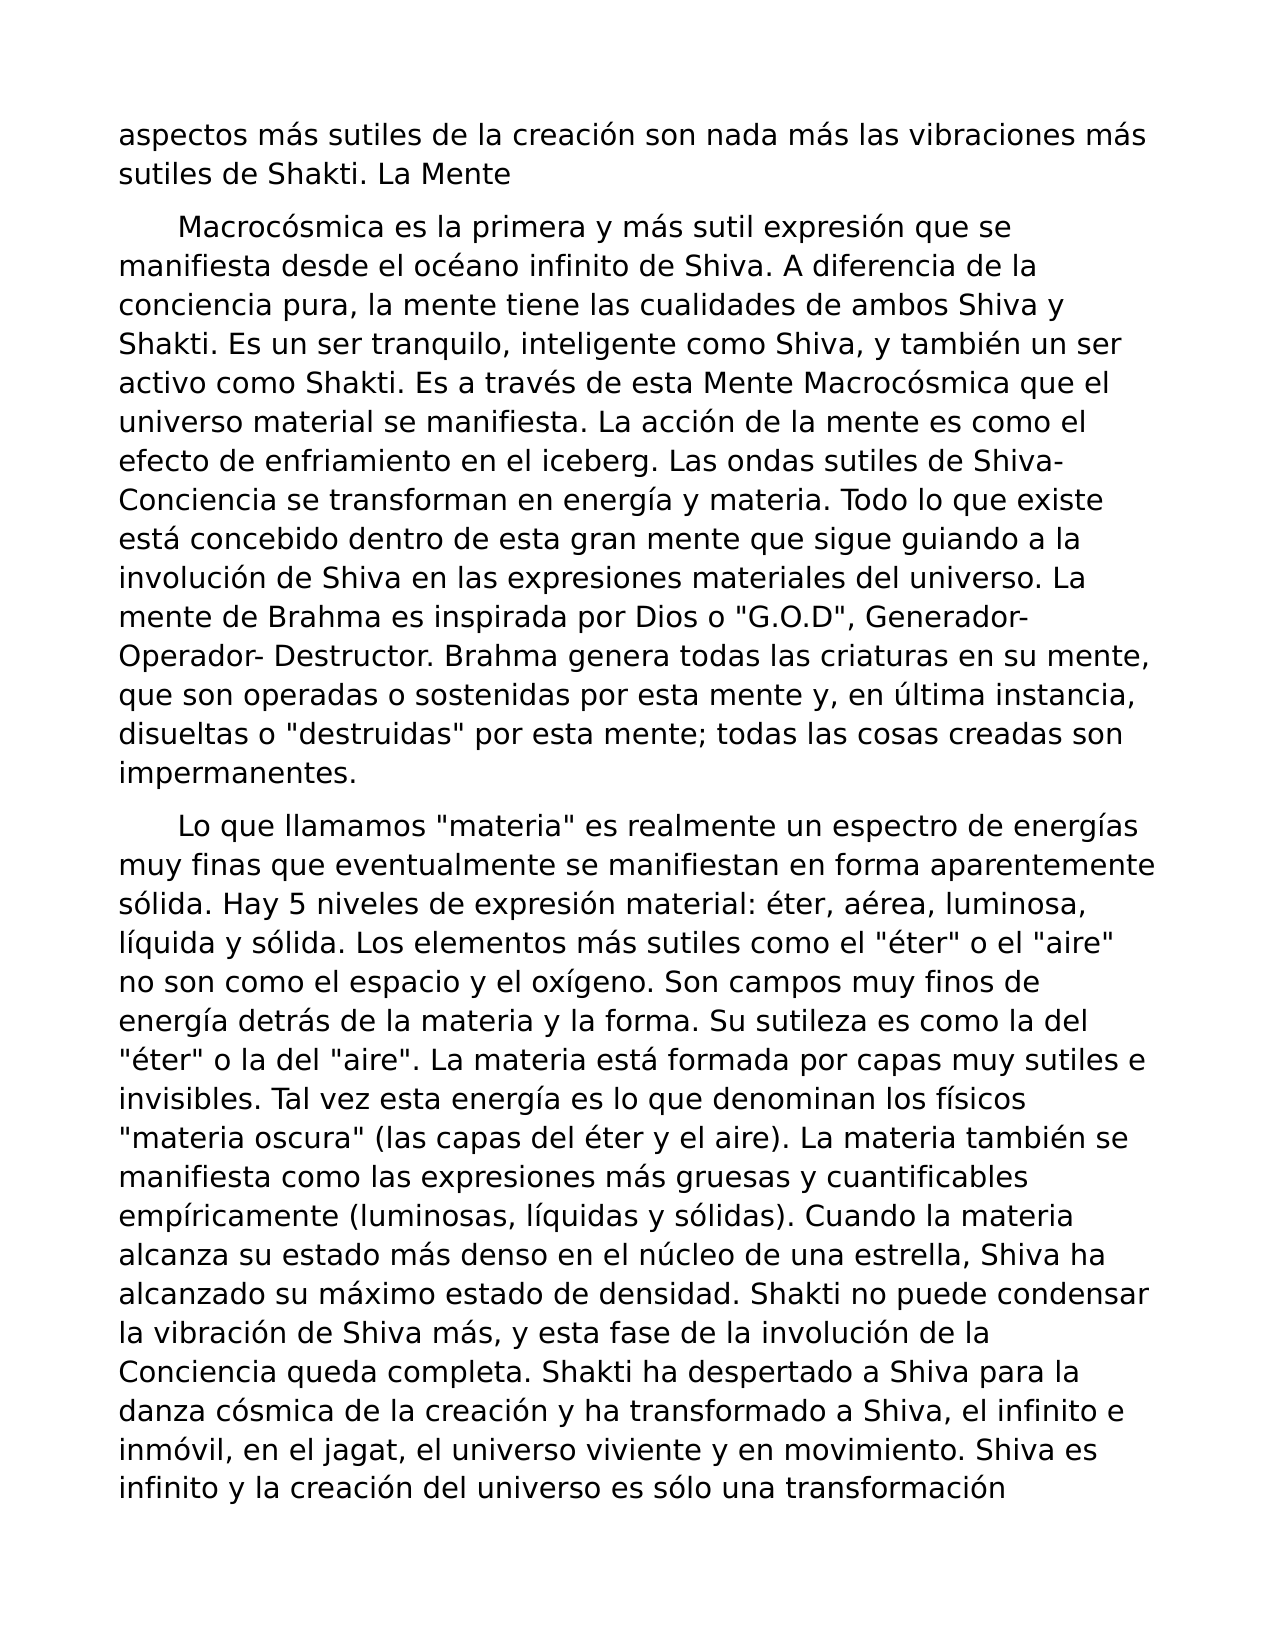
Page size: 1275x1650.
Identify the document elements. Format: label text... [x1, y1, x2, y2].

text aspectos más sutiles de la creación son nada más las vibraciones más sutiles de Shakti. La Mente [118, 118, 1157, 191]
text Lo que llamamos "materia" es realmente un espectro de energías muy finas que eventualmente se manifiestan en forma aparentemente sólida. Hay 5 niveles de expresión material: éter, aérea, luminosa, líquida y sólida. Los elementos más sutiles como el "éter" o el "aire" no son como el espacio y el oxígeno. Son campos muy finos de energía detrás de la materia y la forma. Su sutileza es como la del "éter" o la del "aire". La materia está formada por capas muy sutiles e invisibles. Tal vez esta energía es lo que denominan los físicos "materia oscura" (las capas del éter y el aire). La materia también se manifiesta como las expresiones más gruesas y cuantificables empíricamente (luminosas, líquidas y sólidas). Cuando la materia alcanza su estado más denso en el núcleo de una estrella, Shiva ha alcanzado su máximo estado de densidad. Shakti no puede condensar la vibración de Shiva más, y esta fase de la involución de la Conciencia queda completa. Shakti ha despertado a Shiva para la danza cósmica de la creación y ha transformado a Shiva, el infinito e inmóvil, en el jagat, el universo viviente y en movimiento. Shiva es infinito y la creación del universo es sólo una transformación [118, 809, 1157, 1506]
text Macrocósmica es la primera y más sutil expresión que se manifiesta desde el océano infinito de Shiva. A diferencia de la conciencia pura, la mente tiene las cualidades de ambos Shiva y Shakti. Es un ser tranquilo, inteligente como Shiva, y también un ser activo como Shakti. Es a través de esta Mente Macrocósmica que el universo material se manifiesta. La acción de la mente es como el efecto de enfriamiento en el iceberg. Las ondas sutiles de Shiva-Conciencia se transforman en energía y materia. Todo lo que existe está concebido dentro de esta gran mente que sigue guiando a la involución de Shiva en las expresiones materiales del universo. La mente de Brahma es inspirada por Dios o "G.O.D", Generador-Operador- Destructor. Brahma genera todas las criaturas en su mente, que son operadas o sostenidas por esta mente y, en última instancia, disueltas o "destruidas" por esta mente; todas las cosas creadas son impermanentes. [118, 211, 1157, 790]
